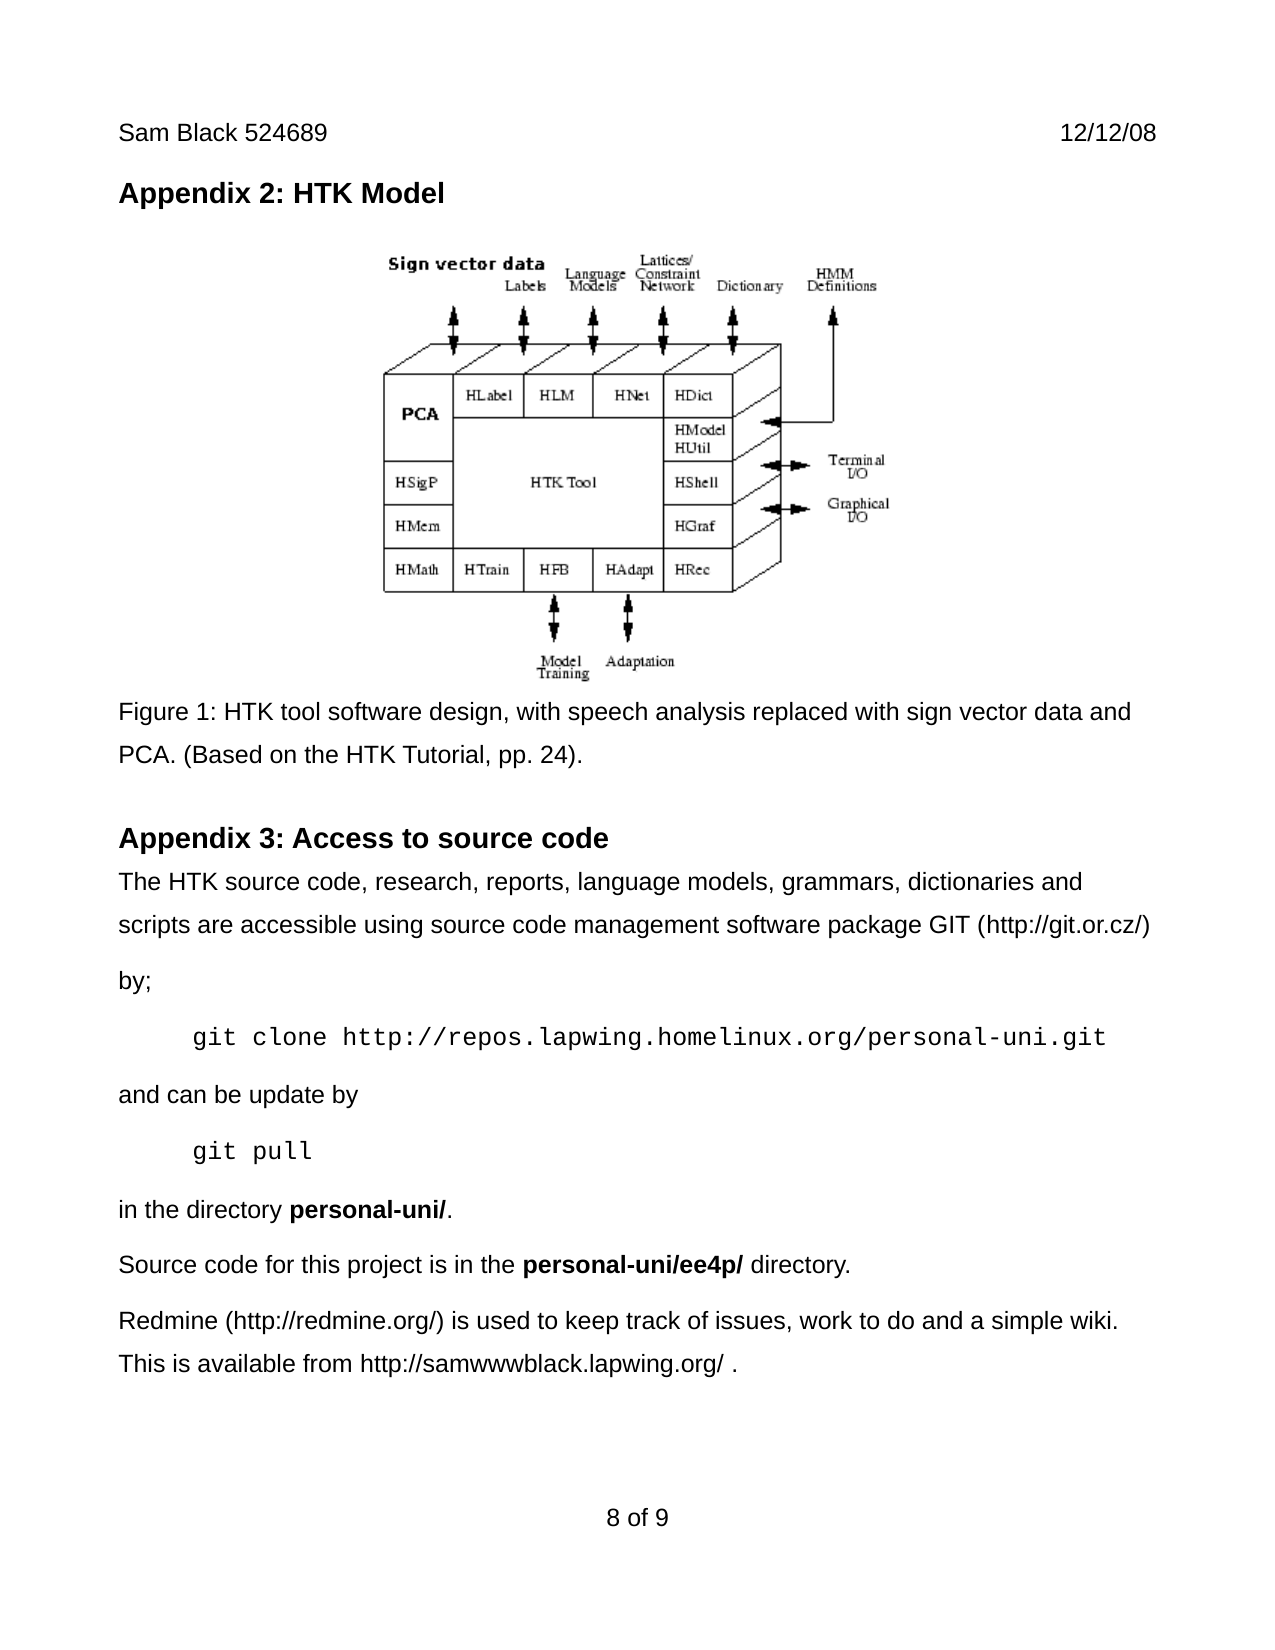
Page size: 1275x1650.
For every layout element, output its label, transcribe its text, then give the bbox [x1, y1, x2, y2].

text Redmine (http://redmine.org/) is used to keep track of issues, work to do and a simple wiki. This is available from http://samwwwblack.lapwing.org/ . [118, 1306, 1157, 1378]
text Figure 1: HTK tool software design, with speech analysis replaced with sign vector data and PCA. (Based on the HTK Tutorial, pp. 24). [118, 683, 1157, 769]
text The HTK source code, research, reports, language models, grammars, dictionaries and scripts are accessible using source code management software package GIT (http://git.or.cz/) [118, 867, 1157, 939]
text and can be update by [118, 1080, 1157, 1109]
text by; [118, 966, 1157, 994]
text in the directory personal-uni/. [118, 1195, 1157, 1223]
text git pull [118, 1136, 1157, 1167]
subtitle Appendix 3: Access to source code [118, 821, 1157, 854]
subtitle Appendix 2: HTK Model [118, 176, 1157, 210]
text Source code for this project is in the personal-uni/ee4p/ directory. [118, 1250, 1157, 1279]
text git clone http://repos.lapwing.homelinux.org/personal-uni.git [118, 1021, 1157, 1052]
picture [379, 222, 896, 683]
